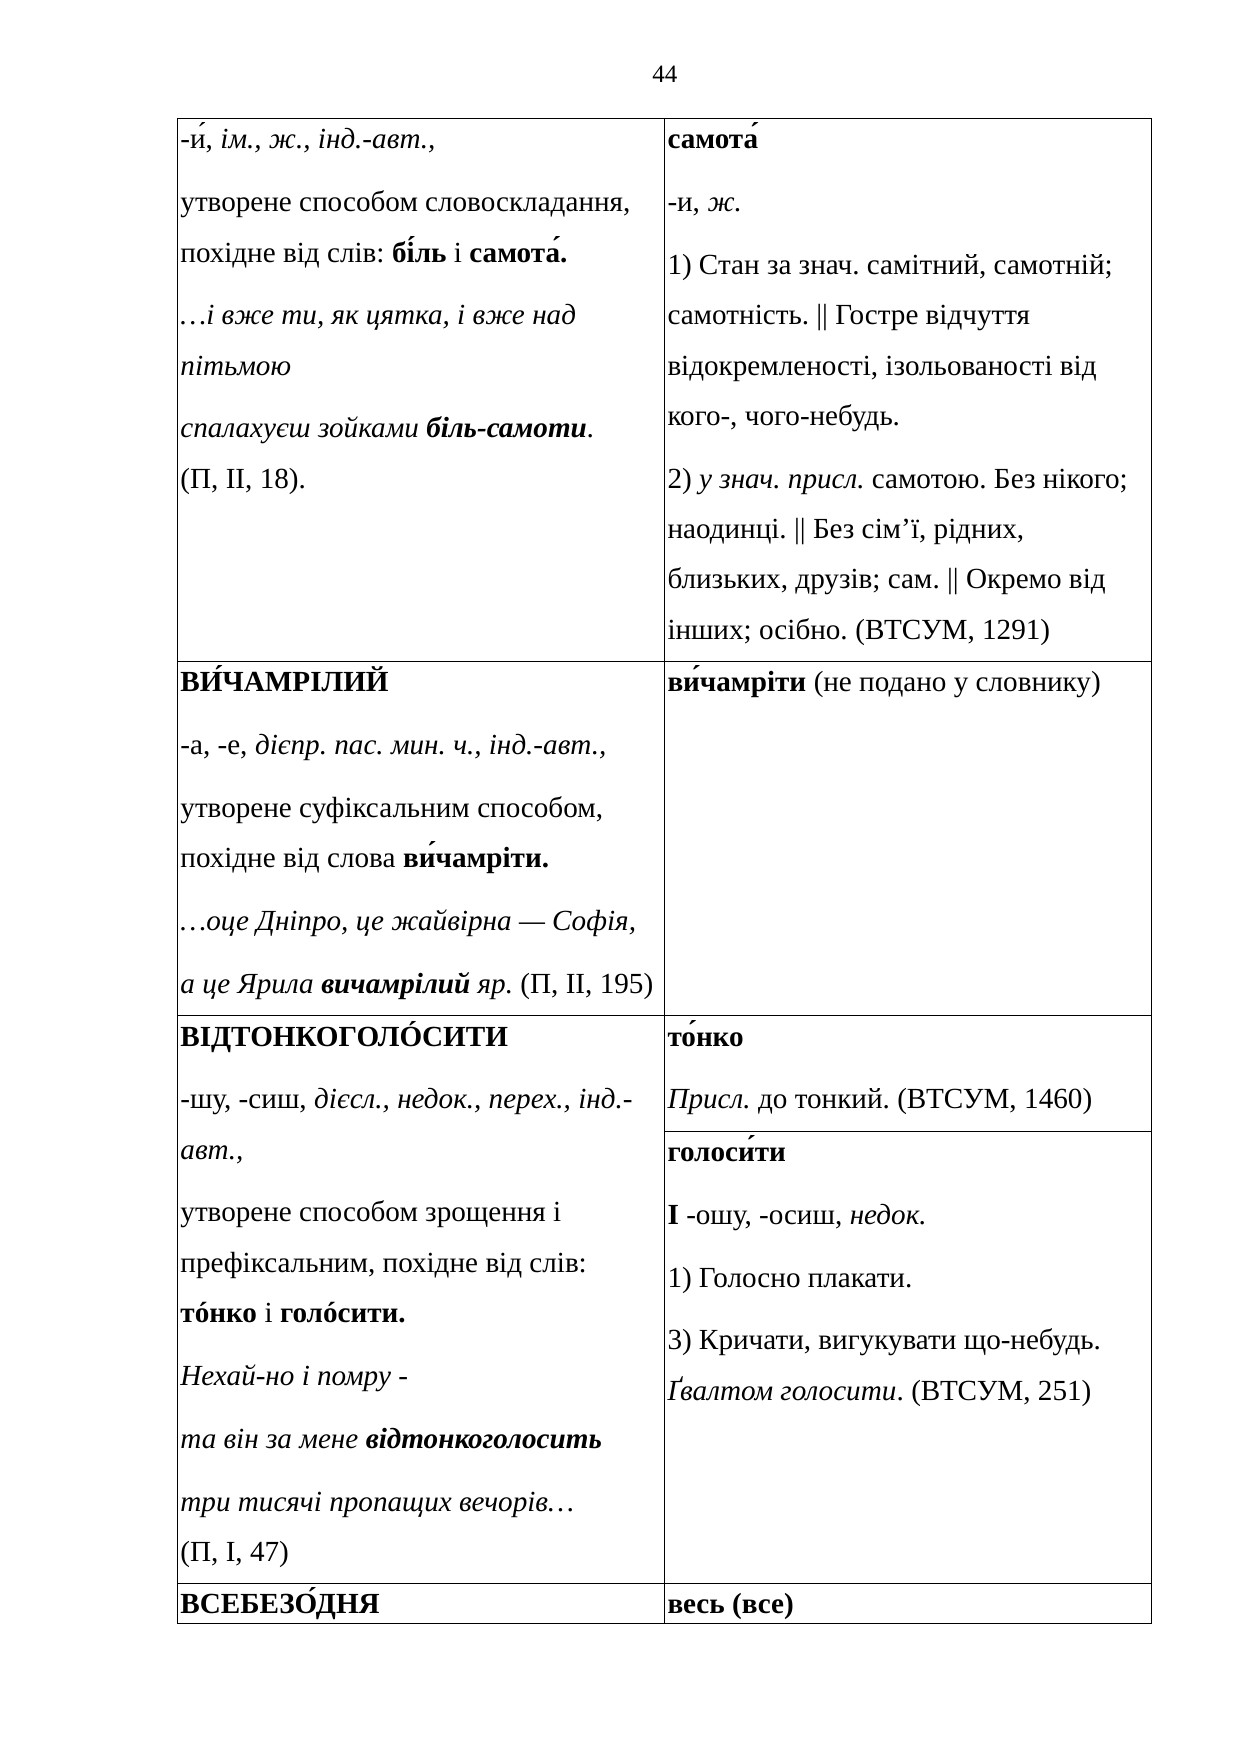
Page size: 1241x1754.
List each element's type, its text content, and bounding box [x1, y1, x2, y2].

table_cell ВИ́ЧАМРІЛИЙ -а, -е, дієпр. пас. мин. ч., інд.-авт., утворене суфіксальним способом, похідне від слова ви́чамріти. …оце Дніпро, це жайвірна — Софія, а це Ярила вичамрілий яр. (П, ІІ, 195) [178, 662, 664, 1015]
table_cell -и́, ім., ж., інд.-авт., утворене способом словоскладання, похідне від слів: бі́ль і самота́. …і вже ти, як цятка, і вже над пітьмою спалахуєш зойками біль-самоти. (П, ІІ, 18). [178, 119, 664, 661]
table_cell ви́чамріти (не подано у словнику) [665, 662, 1151, 1015]
table_cell самота́ -и, ж. 1) Стан за знач. самітний, самотній; самотність. || Гостре відчуття відокремленості, ізольованості від кого-, чого-небудь. 2) у знач. присл. самотою. Без нікого; наодинці. || Без сім’ї, рідних, близьких, друзів; сам. || Окремо від інших; осібно. (ВТСУМ, 1291) [665, 119, 1151, 661]
table_cell то́нко Присл. до тонкий. (ВТСУМ, 1460) [665, 1016, 1151, 1131]
table_cell голоси́ти I -ошу, -осиш, недок. 1) Голосно плакати. 3) Кричати, вигукувати що-небудь. Ґвалтом голосити. (ВТСУМ, 251) [665, 1132, 1151, 1583]
table_cell весь (все) [665, 1584, 1151, 1623]
table_cell ВСЕБЕЗО́ДНЯ [178, 1584, 664, 1623]
table_cell ВІДТОНКОГОЛÓСИТИ -шу, -сиш, дієсл., недок., перех., інд.-авт., утворене способом зрощення і префіксальним, похідне від слів: тóнко і голóсити. Нехай-но і помру - та він за мене відтонкоголосить три тисячі пропащих вечорів… (П, І, 47) [178, 1016, 664, 1583]
